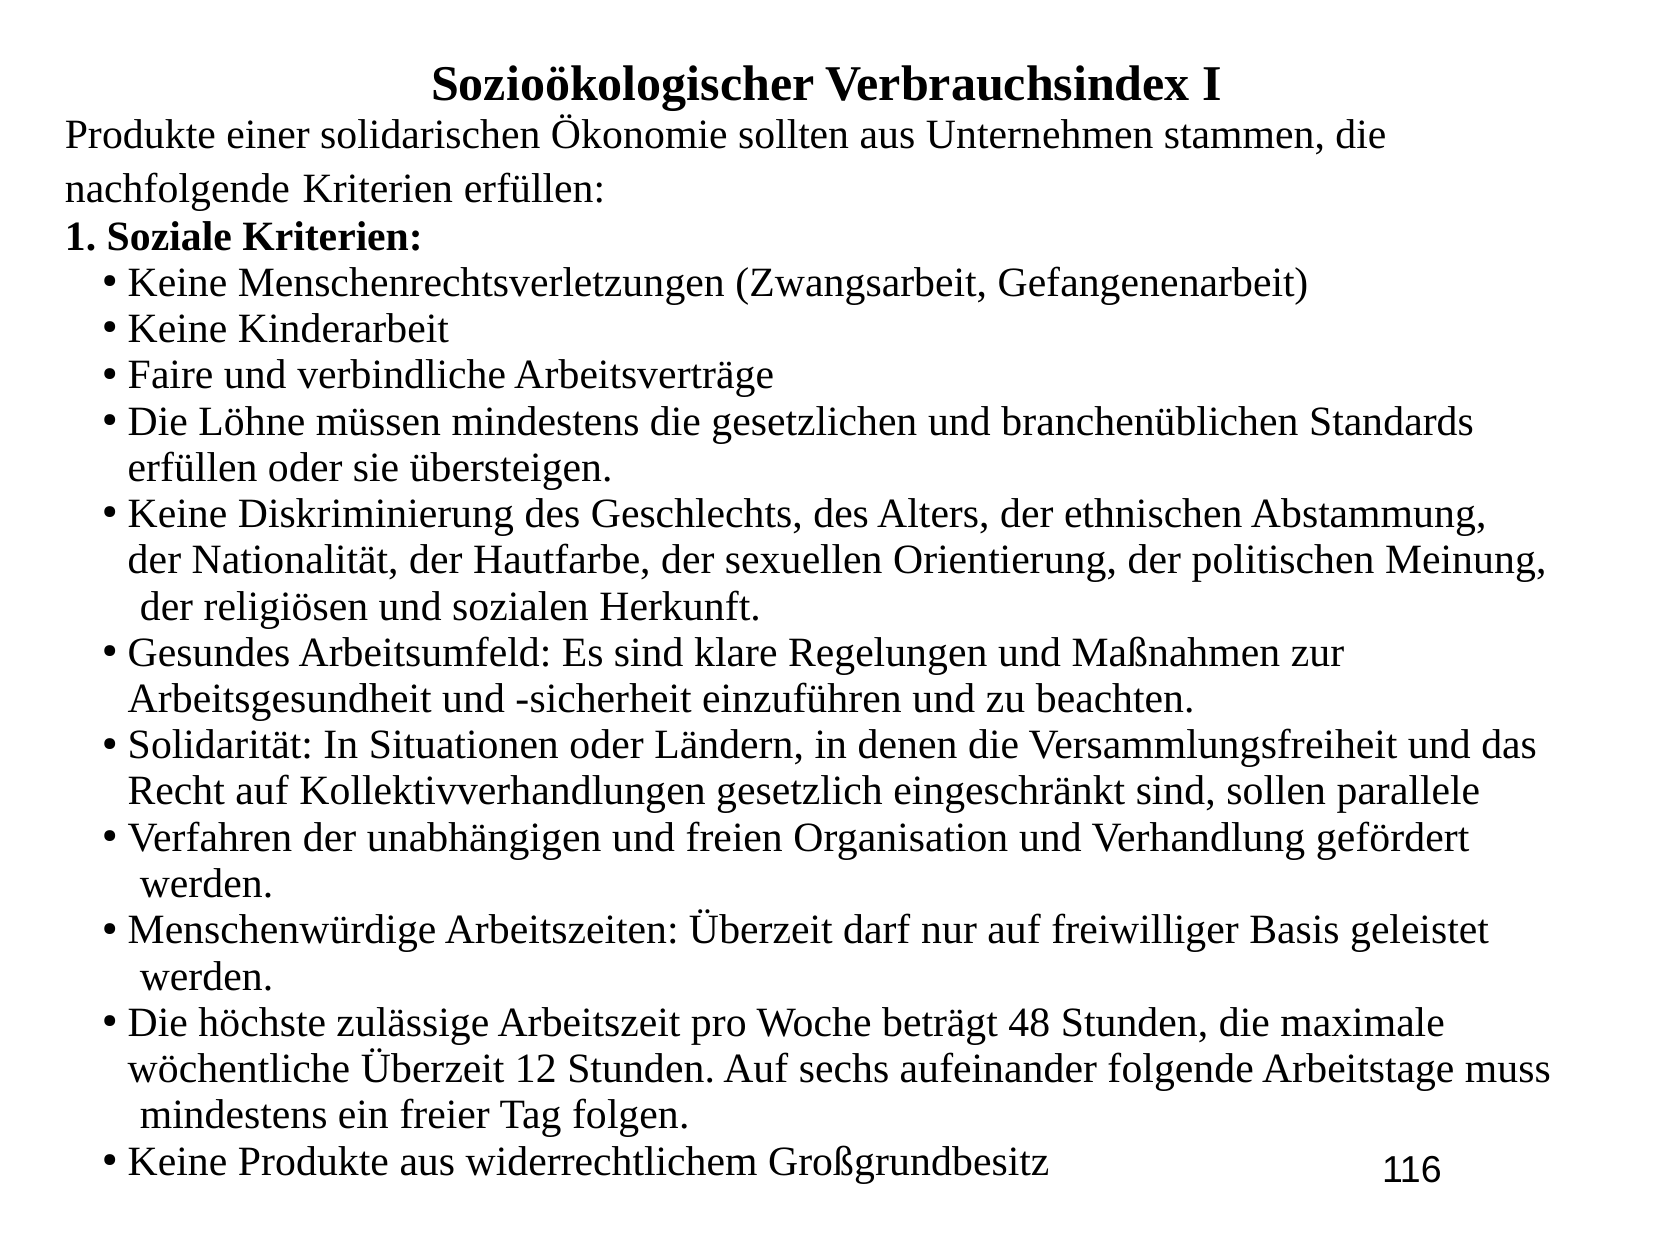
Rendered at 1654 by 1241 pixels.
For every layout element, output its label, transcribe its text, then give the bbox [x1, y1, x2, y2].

text_box Sozioökologischer Verbrauchsindex I Produkte einer solidarischen Ökonomie sollten aus Unternehmen stammen, die nachfolgende Kriterien erfüllen: 1. Soziale Kriterien: Keine Menschenrechtsverletzungen (Zwangsarbeit, Gefangenenarbeit) Keine Kinderarbeit Faire und verbindliche Arbeitsverträge Die Löhne müssen mindestens die gesetzlichen und branchenüblichen Standards erfüllen oder sie übersteigen. Keine Diskriminierung des Geschlechts, des Alters, der ethnischen Abstammung, der Nationalität, der Hautfarbe, der sexuellen Orientierung, der politischen Meinung, der religiösen und sozialen Herkunft. Gesundes Arbeitsumfeld: Es sind klare Regelungen und Maßnahmen zur Arbeitsgesundheit und -sicherheit einzuführen und zu beachten. Solidarität: In Situationen oder Ländern, in denen die Versammlungsfreiheit und das Recht auf Kollektivverhandlungen gesetzlich eingeschränkt sind, sollen parallele Verfahren der unabhängigen und freien Organisation und Verhandlung gefördert werden. Menschenwürdige Arbeitszeiten: Überzeit darf nur auf freiwilliger Basis geleistet werden. Die höchste zulässige Arbeitszeit pro Woche beträgt 48 Stunden, die maximale wöchentliche Überzeit 12 Stunden. Auf sechs aufeinander folgende Arbeitstage muss mindestens ein freier Tag folgen. Keine Produkte aus widerrechtlichem Großgrundbesitz [50, 48, 1604, 1192]
text_box [1367, 1140, 1585, 1211]
